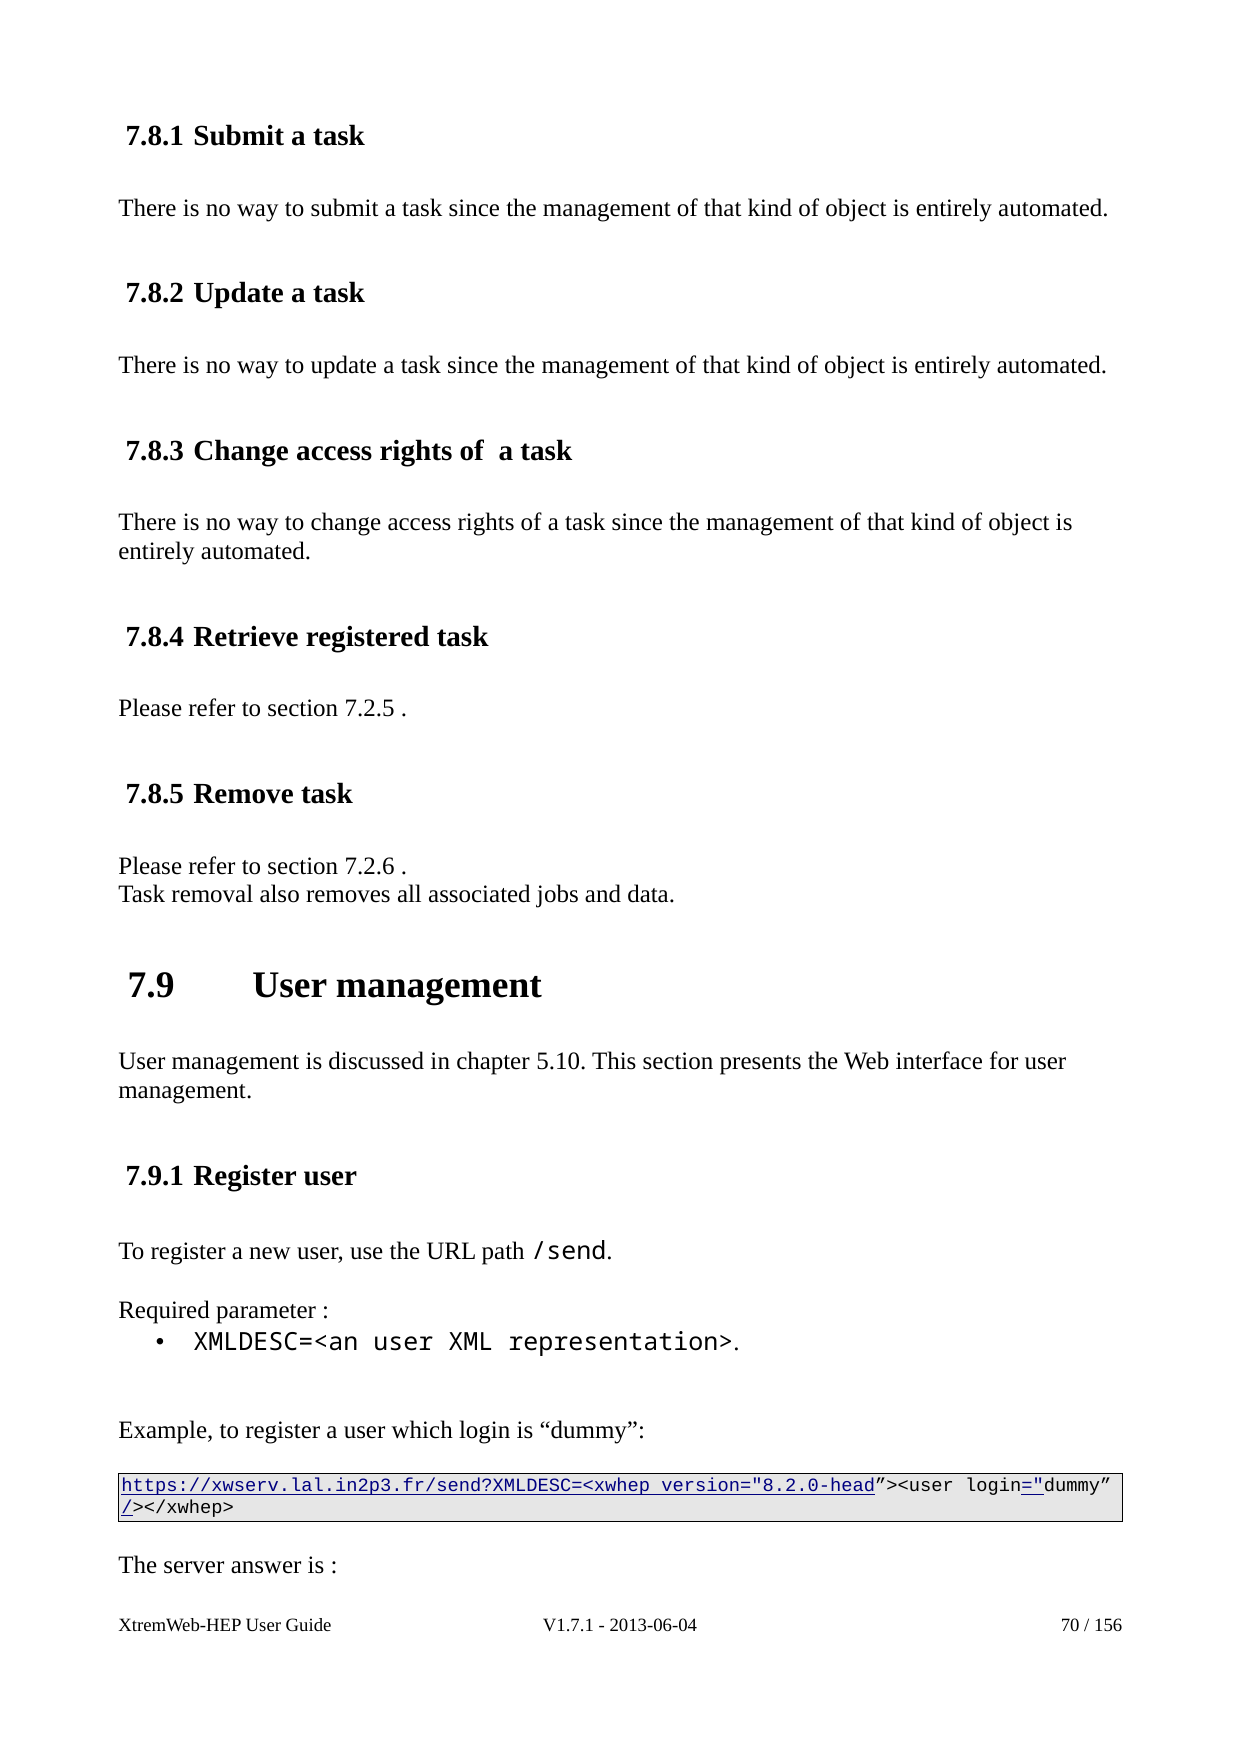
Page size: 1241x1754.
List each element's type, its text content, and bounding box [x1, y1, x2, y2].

subtitle Register user [118, 1158, 1122, 1191]
subtitle Update a task [118, 275, 1122, 309]
text There is no way to update a task since the management of that kind of object is entirely automated. [118, 350, 1122, 379]
text The server answer is : [118, 1550, 1122, 1579]
subtitle Retrieve registered task [118, 619, 1122, 652]
subtitle Submit a task [118, 118, 1122, 152]
subtitle Remove task [118, 776, 1122, 809]
text https://xwserv.lal.in2p3.fr/send?XMLDESC=<xwhep version="8.2.0-head”><user login="dummy” /></xwhep> [119, 1474, 1122, 1521]
text There is no way to change access rights of a task since the management of that kind of object is entirely automated. [118, 507, 1122, 565]
text Please refer to section7.2.5. [118, 693, 1122, 722]
text Required parameter : [118, 1295, 1122, 1324]
subtitle Change access rights of a task [118, 433, 1122, 466]
text Please refer to section7.2.6. [118, 851, 1122, 879]
text Example, to register a user which login is “dummy”: [118, 1416, 1122, 1444]
text Task removal also removes all associated jobs and data. [118, 879, 1122, 908]
subtitle User management [118, 962, 1122, 1005]
text User management is discussed in chapter 5.10. This section presents the Web interface for user management. [118, 1046, 1122, 1104]
text To register a new user, use the URL path /send. [118, 1232, 1122, 1267]
text There is no way to submit a task since the management of that kind of object is entirely automated. [118, 193, 1122, 222]
list XMLDESC=<an user XML representation>. [156, 1324, 1122, 1358]
